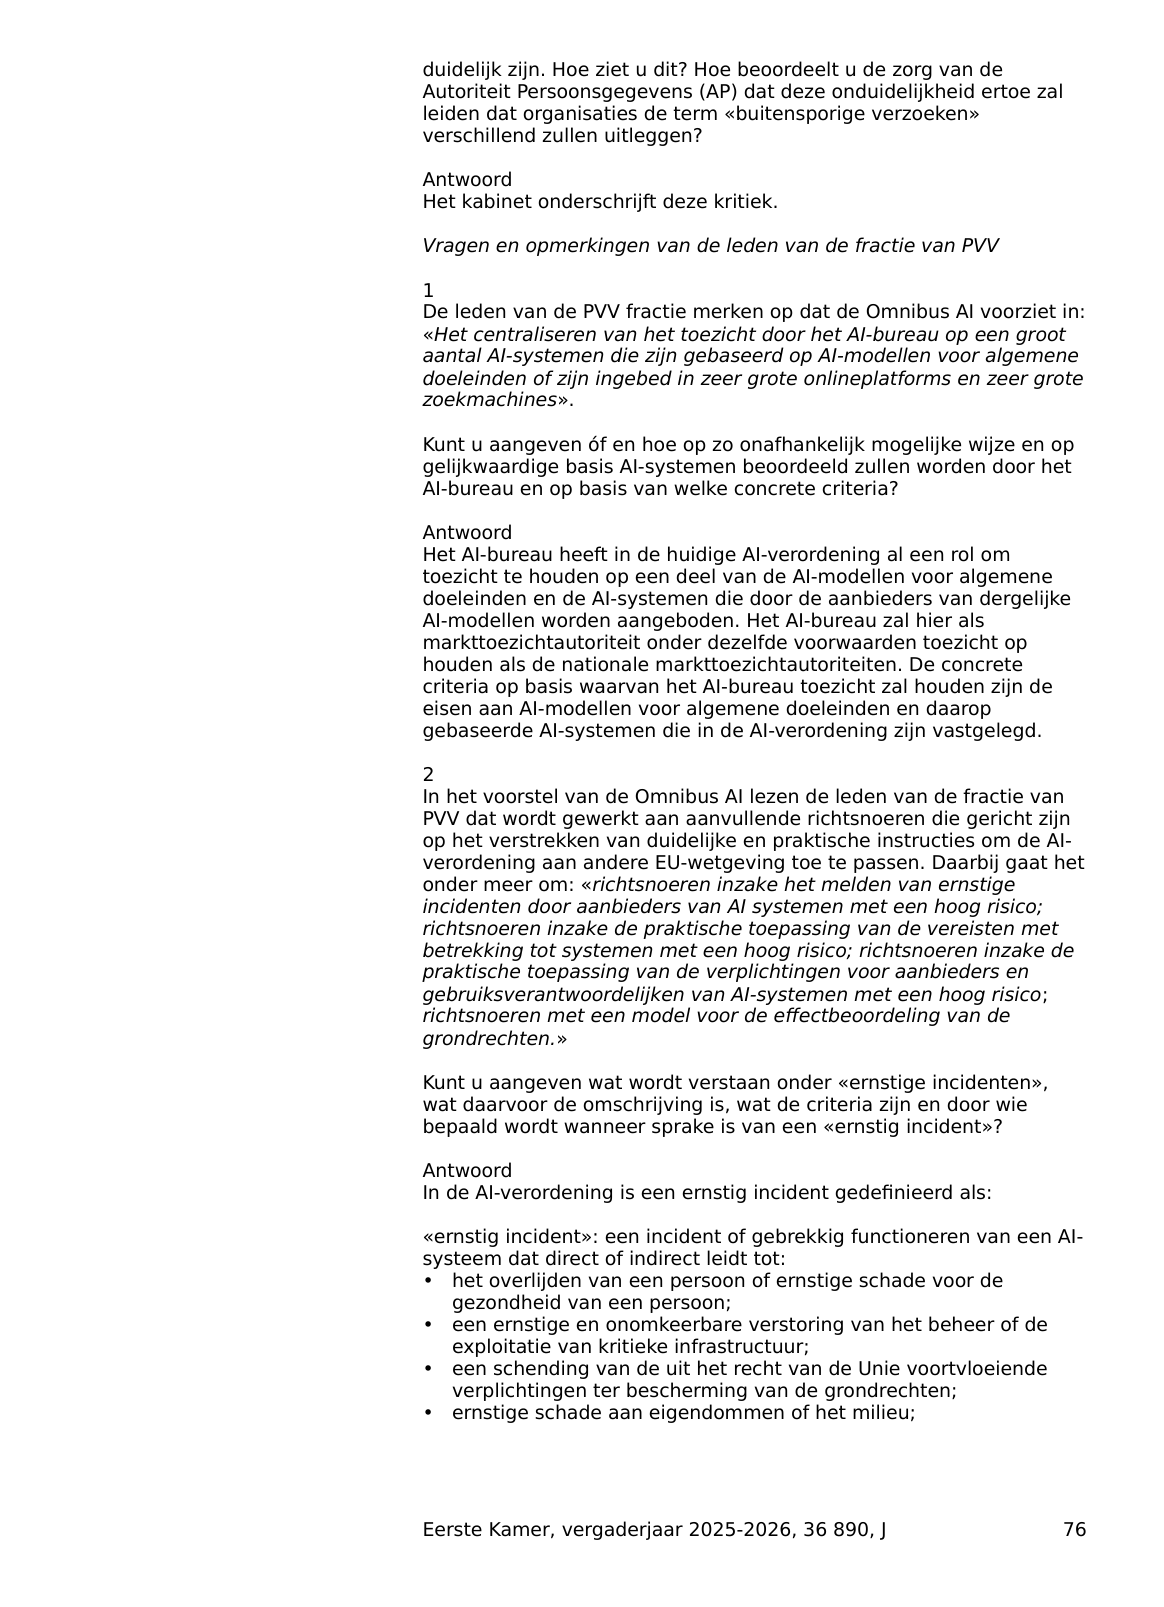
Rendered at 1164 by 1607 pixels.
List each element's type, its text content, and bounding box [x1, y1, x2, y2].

text Antwoord [422, 522, 1087, 544]
text • het overlijden van een persoon of ernstige schade voor de gezondheid van een persoon; [422, 1270, 1087, 1314]
text In de AI-verordening is een ernstig incident gedefinieerd als: [422, 1182, 1087, 1204]
text Antwoord [422, 169, 1087, 191]
text Het kabinet onderschrijft deze kritiek. [422, 191, 1087, 213]
text • een ernstige en onomkeerbare verstoring van het beheer of de exploitatie van kritieke infrastructuur; [422, 1314, 1087, 1358]
text duidelijk zijn. Hoe ziet u dit? Hoe beoordeelt u de zorg van de Autoriteit Persoonsgegevens (AP) dat deze onduidelijkheid ertoe zal leiden dat organisaties de term «buitensporige verzoeken» verschillend zullen uitleggen? [422, 59, 1087, 147]
text Kunt u aangeven óf en hoe op zo onafhankelijk mogelijke wijze en op gelijkwaardige basis AI-systemen beoordeeld zullen worden door het AI-bureau en op basis van welke concrete criteria? [422, 433, 1087, 499]
text Het AI-bureau heeft in de huidige AI-verordening al een rol om toezicht te houden op een deel van de AI-modellen voor algemene doeleinden en de AI-systemen die door de aanbieders van dergelijke AI-modellen worden aangeboden. Het AI-bureau zal hier als markttoezichtautoriteit onder dezelfde voorwaarden toezicht op houden als de nationale markttoezichtautoriteiten. De concrete criteria op basis waarvan het AI-bureau toezicht zal houden zijn de eisen aan AI-modellen voor algemene doeleinden en daarop gebaseerde AI-systemen die in de AI-verordening zijn vastgelegd. [422, 544, 1087, 741]
text In het voorstel van de Omnibus AI lezen de leden van de fractie van PVV dat wordt gewerkt aan aanvullende richtsnoeren die gericht zijn op het verstrekken van duidelijke en praktische instructies om de AI-verordening aan andere EU-wetgeving toe te passen. Daarbij gaat het onder meer om: «richtsnoeren inzake het melden van ernstige incidenten door aanbieders van AI systemen met een hoog risico; richtsnoeren inzake de praktische toepassing van de vereisten met betrekking tot systemen met een hoog risico; richtsnoeren inzake de praktische toepassing van de verplichtingen voor aanbieders en gebruiksverantwoordelijken van AI-systemen met een hoog risico; richtsnoeren met een model voor de effectbeoordeling van de grondrechten.» [422, 786, 1087, 1049]
subtitle Vragen en opmerkingen van de leden van de fractie van PVV [422, 235, 1087, 257]
text De leden van de PVV fractie merken op dat de Omnibus AI voorziet in: «Het centraliseren van het toezicht door het AI-bureau op een groot aantal AI-systemen die zijn gebaseerd op AI-modellen voor algemene doeleinden of zijn ingebed in zeer grote onlineplatforms en zeer grote zoekmachines». [422, 301, 1087, 411]
text «ernstig incident»: een incident of gebrekkig functioneren van een AI-systeem dat direct of indirect leidt tot: [422, 1226, 1087, 1270]
text Antwoord [422, 1160, 1087, 1182]
text • een schending van de uit het recht van de Unie voortvloeiende verplichtingen ter bescherming van de grondrechten; [422, 1358, 1087, 1402]
text Kunt u aangeven wat wordt verstaan onder «ernstige incidenten», wat daarvoor de omschrijving is, wat de criteria zijn en door wie bepaald wordt wanneer sprake is van een «ernstig incident»? [422, 1072, 1087, 1137]
text 2 [422, 764, 1087, 786]
text • ernstige schade aan eigendommen of het milieu; [422, 1402, 1087, 1424]
text 1 [422, 279, 1087, 301]
